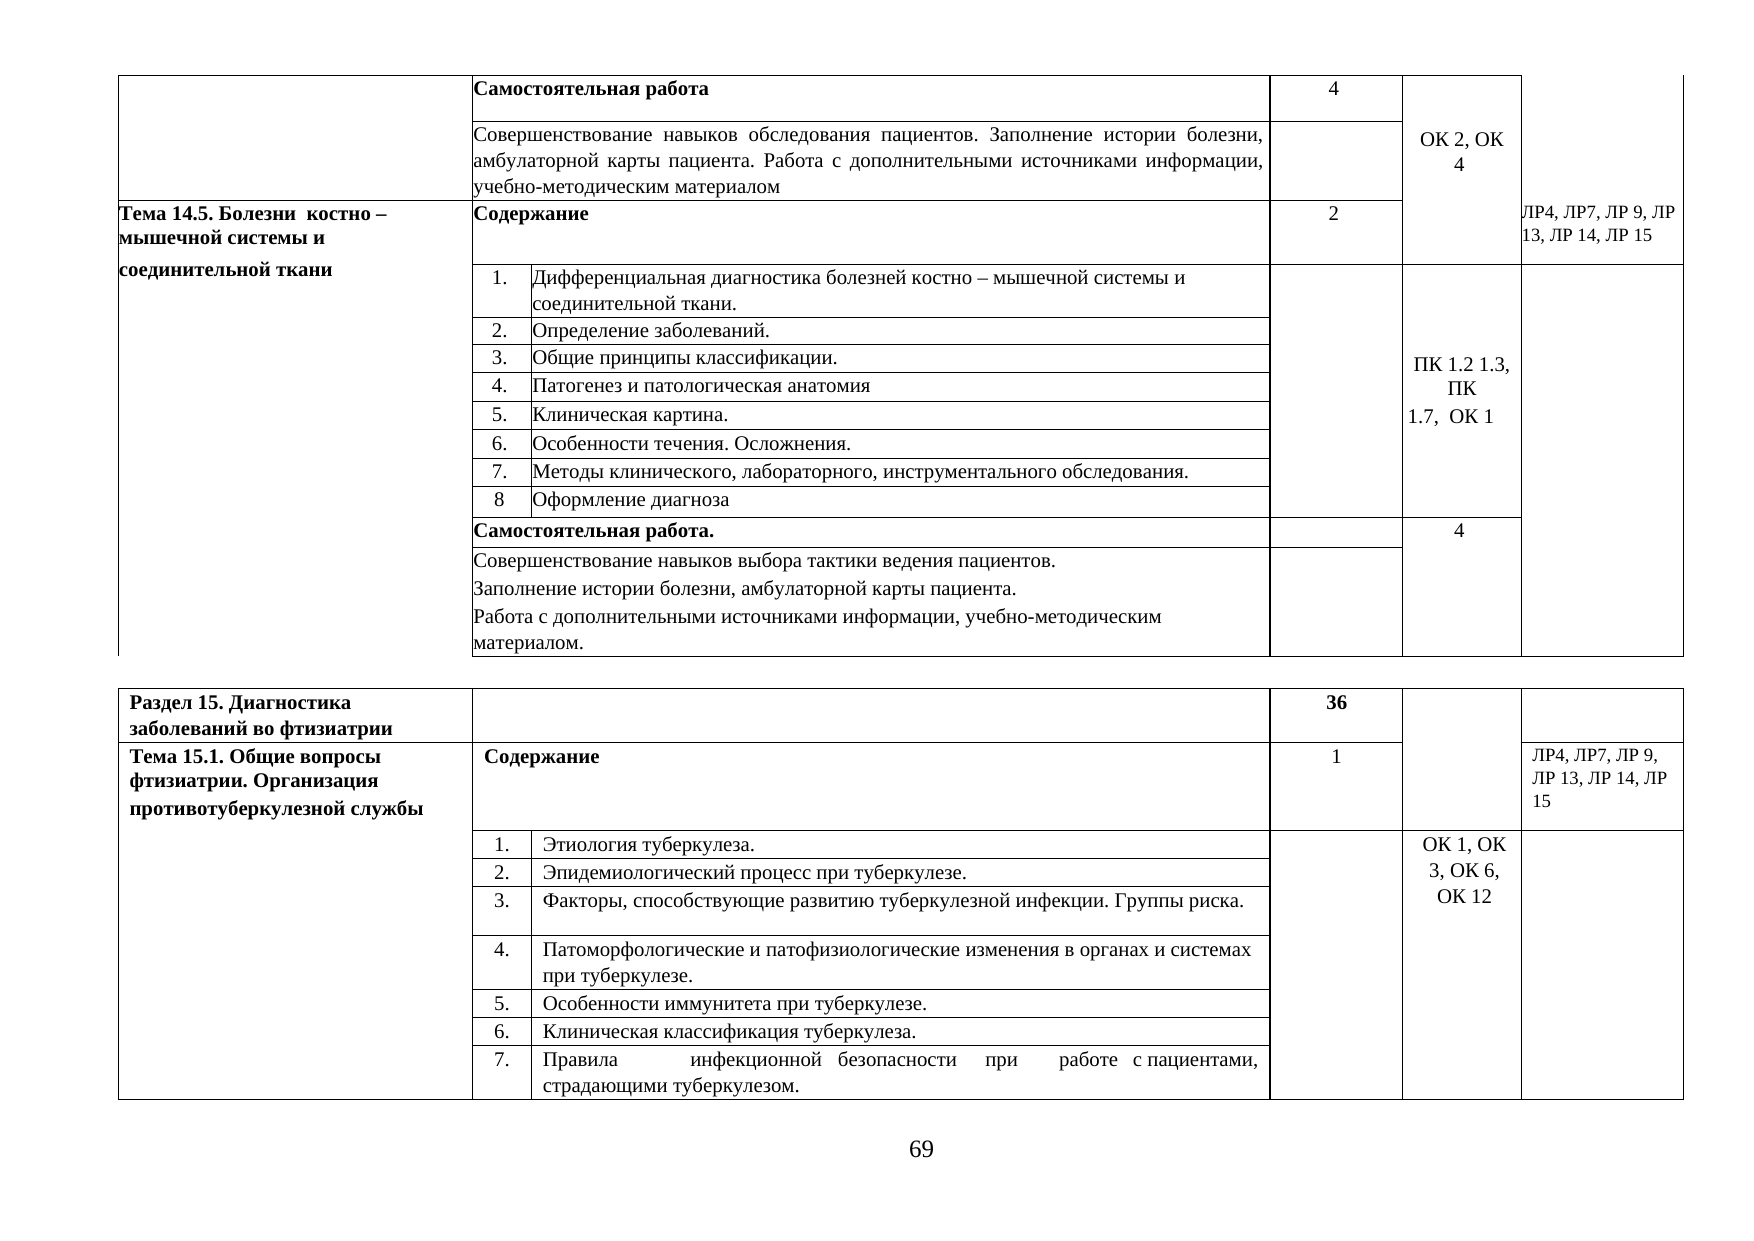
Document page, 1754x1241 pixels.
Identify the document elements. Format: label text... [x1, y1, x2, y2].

table_cell Факторы, способствующие развитию туберкулезной инфекции. Группы риска. [532, 887, 1269, 935]
table_cell [1271, 518, 1402, 547]
table_cell 1. [473, 265, 531, 317]
table_cell 4 [1403, 518, 1521, 656]
table_cell ЛР4, ЛР7, ЛР 9, ЛР 13, ЛР 14, ЛР 15 [1522, 200, 1683, 264]
table_cell 1 [1271, 743, 1402, 830]
table_cell [1522, 831, 1683, 1099]
table_cell [1522, 265, 1683, 656]
table_header [473, 689, 1269, 742]
table_cell ОК 1, ОК 3, ОК 6, ОК 12 [1403, 831, 1521, 1099]
table_cell ПК 1.2 1.3, ПК 1.7, ОК 1 [1403, 265, 1521, 517]
table_cell Определение заболеваний. [532, 318, 1269, 344]
table_header Раздел 15. Диагностика заболеваний во фтизиатрии [119, 689, 472, 742]
table_cell [1271, 831, 1402, 1099]
table_cell Клиническая классификация туберкулеза. [532, 1018, 1269, 1045]
table_cell [1522, 121, 1683, 200]
table_cell 4. [473, 936, 531, 989]
table_cell ОК 2, ОК 4 [1403, 76, 1521, 264]
table_cell 7. [473, 1046, 531, 1099]
table_cell Клиническая картина. [532, 402, 1269, 429]
table_cell [1271, 122, 1402, 200]
table_cell [1522, 75, 1683, 121]
table_cell Самостоятельная работа [473, 76, 1269, 121]
table_cell Тема 14.5. Болезни костно – мышечной системы и соединительной ткани [119, 201, 472, 656]
table_cell 3. [473, 345, 531, 372]
table_cell 7. [473, 459, 531, 486]
table_header 36 [1271, 689, 1402, 742]
table_cell 5. [473, 402, 531, 429]
table_cell 8 [473, 487, 531, 517]
table_cell 2. [473, 859, 531, 886]
table_cell Самостоятельная работа. [473, 518, 1269, 547]
table_cell 5. [473, 990, 531, 1017]
table_header [1403, 689, 1521, 830]
table_cell Дифференциальная диагностика болезней костно – мышечной системы и соединительной ткани. [532, 265, 1269, 317]
table_cell Патоморфологические и патофизиологические изменения в органах и системах при туберкулезе. [532, 936, 1269, 989]
table_cell Оформление диагноза [532, 487, 1269, 517]
table_cell 6. [473, 1018, 531, 1045]
table_cell 2 [1271, 201, 1402, 264]
table_cell [1271, 265, 1402, 517]
table_cell 2. [473, 318, 531, 344]
table_cell Особенности течения. Осложнения. [532, 430, 1269, 458]
table_cell Методы клинического, лабораторного, инструментального обследования. [532, 459, 1269, 486]
table_cell 3. [473, 887, 531, 935]
table_cell 1. [473, 831, 531, 858]
table_cell Совершенствование навыков обследования пациентов. Заполнение истории болезни, амбулаторной карты пациента. Работа с дополнительными источниками информации, учебно-методическим материалом [473, 122, 1269, 200]
table_cell Содержание [473, 201, 1269, 264]
table_cell ЛР4, ЛР7, ЛР 9, ЛР 13, ЛР 14, ЛР 15 [1522, 743, 1683, 830]
table_header [1522, 689, 1683, 742]
table_cell Эпидемиологический процесс при туберкулезе. [532, 859, 1269, 886]
table_cell Правила инфекционной безопасности при работе с пациентами, страдающими туберкулезом. [532, 1046, 1269, 1099]
table_cell Общие принципы классификации. [532, 345, 1269, 372]
table_cell Патогенез и патологическая анатомия [532, 373, 1269, 401]
table_cell Тема 15.1. Общие вопросы фтизиатрии. Организация противотуберкулезной службы [119, 743, 472, 1099]
table_cell 4 [1271, 76, 1402, 121]
table_cell 6. [473, 430, 531, 458]
table_cell Особенности иммунитета при туберкулезе. [532, 990, 1269, 1017]
table_cell [1271, 548, 1402, 656]
table_cell Содержание [473, 743, 1269, 830]
table_cell Этиология туберкулеза. [532, 831, 1269, 858]
table_cell Совершенствование навыков выбора тактики ведения пациентов. Заполнение истории болезни, амбулаторной карты пациента. Работа с дополнительными источниками информации, учебно-методическим материалом. [473, 548, 1269, 656]
table_cell 4. [473, 373, 531, 401]
table_cell [119, 76, 472, 200]
